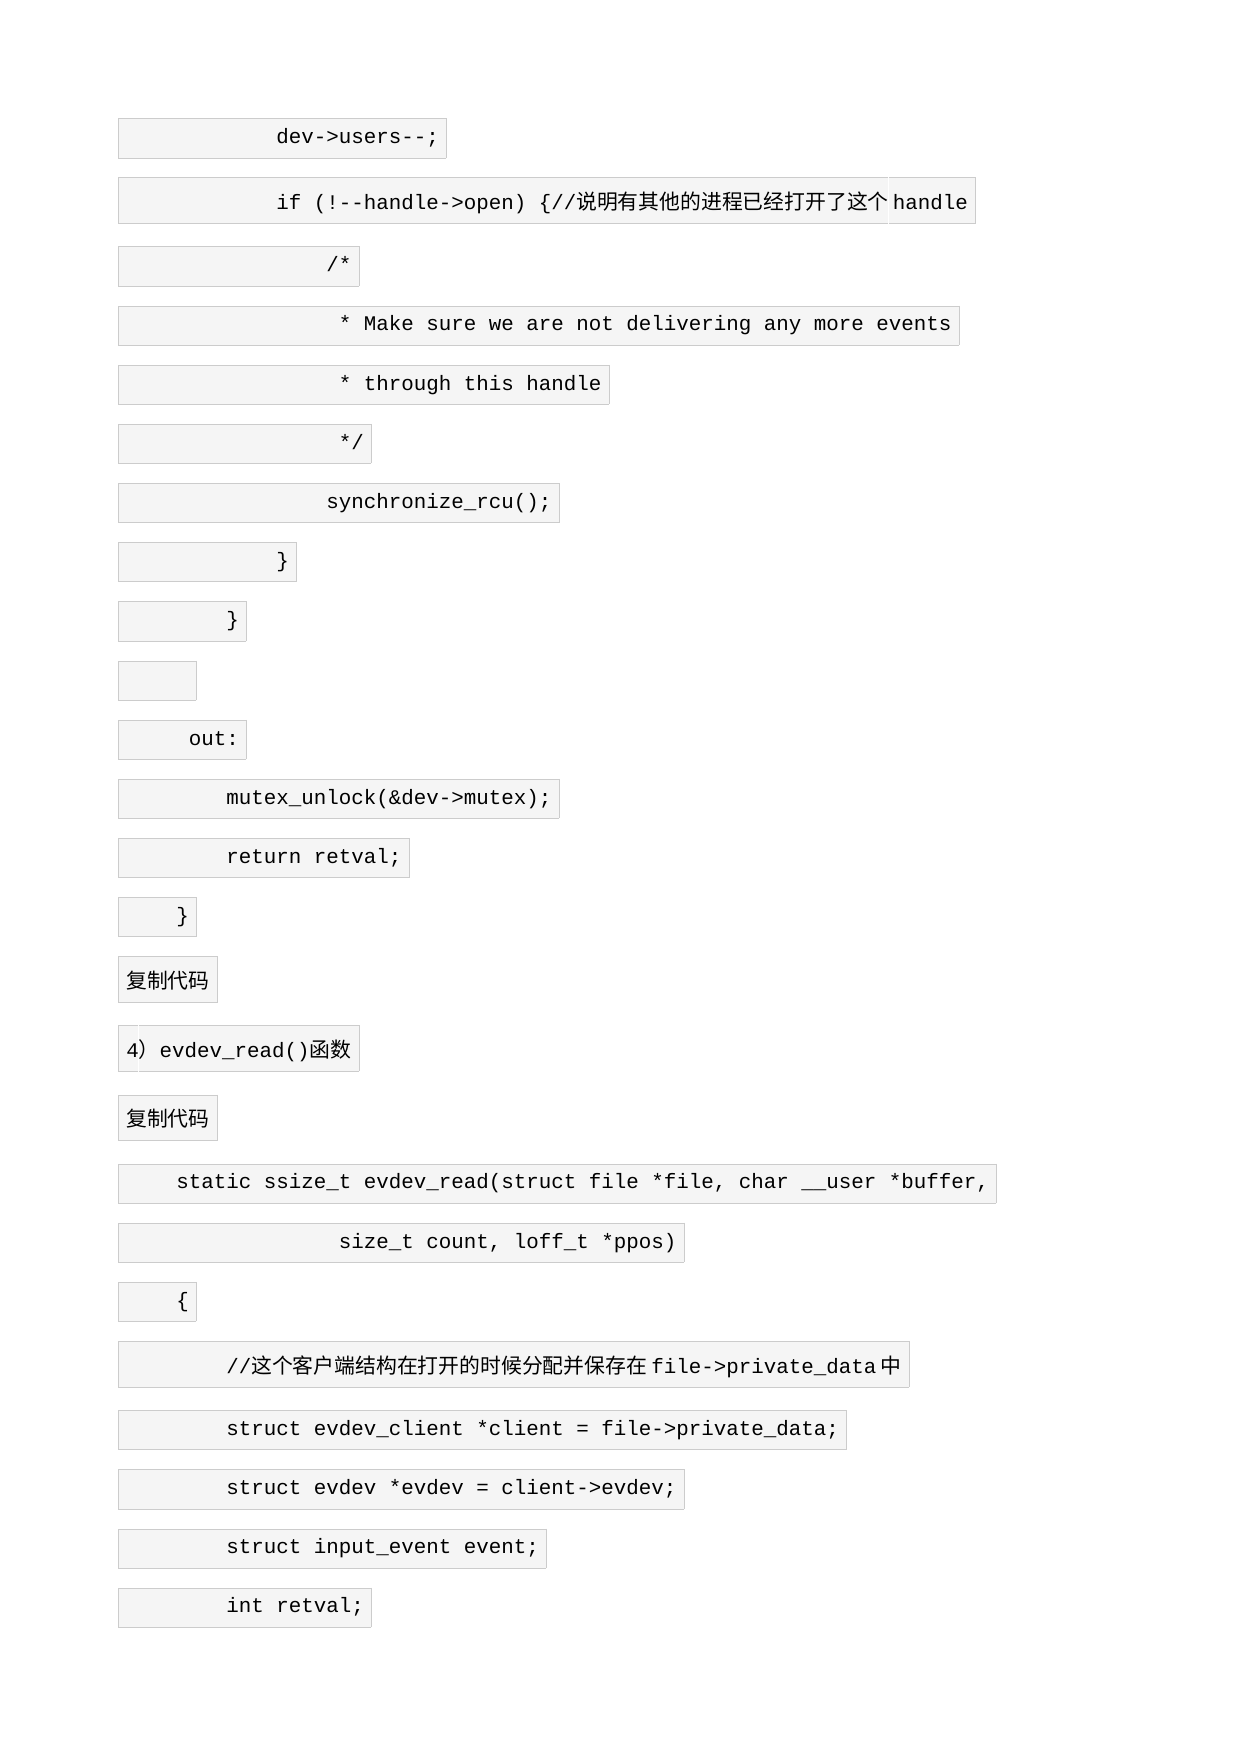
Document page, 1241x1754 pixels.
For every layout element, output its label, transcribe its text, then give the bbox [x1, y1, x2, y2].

text [685, 1469, 1122, 1509]
text [910, 1341, 1122, 1387]
text [218, 1094, 1122, 1141]
text [560, 483, 1122, 522]
text } [119, 898, 196, 936]
text [847, 1410, 1122, 1449]
text [247, 601, 1122, 641]
text [197, 897, 1122, 937]
text [372, 1588, 1122, 1627]
text [610, 365, 1122, 404]
text [247, 720, 1122, 759]
text [197, 1282, 1122, 1321]
text int retval; [119, 1589, 371, 1627]
text [960, 306, 1122, 345]
text 复制代码 [119, 1096, 217, 1140]
text return retval; [119, 839, 409, 877]
text [360, 1025, 1122, 1071]
text out: [119, 721, 246, 759]
text * through this handle [119, 366, 609, 404]
text struct evdev *evdev = client->evdev; [119, 1470, 684, 1509]
text [447, 118, 1122, 158]
text [560, 779, 1122, 818]
text } [119, 602, 246, 641]
text [685, 1223, 1122, 1262]
text [360, 246, 1122, 286]
text [410, 838, 1122, 877]
text */ [119, 425, 371, 463]
text struct input_event event; [119, 1530, 546, 1568]
text } [119, 543, 296, 581]
text if (!--handle->open) {//说明有其他的进程已经打开了这个handle [119, 178, 975, 223]
text * Make sure we are not delivering any more events [119, 307, 959, 345]
text synchronize_rcu(); [119, 484, 559, 522]
text 复制代码 [119, 957, 217, 1002]
text [372, 424, 1122, 463]
text size_t count, loff_t *ppos) [119, 1224, 684, 1262]
text struct evdev_client *client = file->private_data; [119, 1411, 846, 1449]
text [218, 956, 1122, 1002]
text [297, 542, 1122, 582]
text static ssize_t evdev_read(struct file *file, char __user *buffer, [119, 1165, 996, 1203]
text dev->users--; [119, 119, 446, 158]
text //这个客户端结构在打开的时候分配并保存在file->private_data中 [119, 1342, 909, 1387]
text { [119, 1283, 196, 1321]
text mutex_unlock(&dev->mutex); [119, 780, 559, 818]
text [997, 1163, 1122, 1203]
text 4）evdev_read()函数 [119, 1026, 359, 1071]
text [976, 177, 1122, 223]
text /* [119, 247, 359, 286]
text [547, 1528, 1122, 1568]
